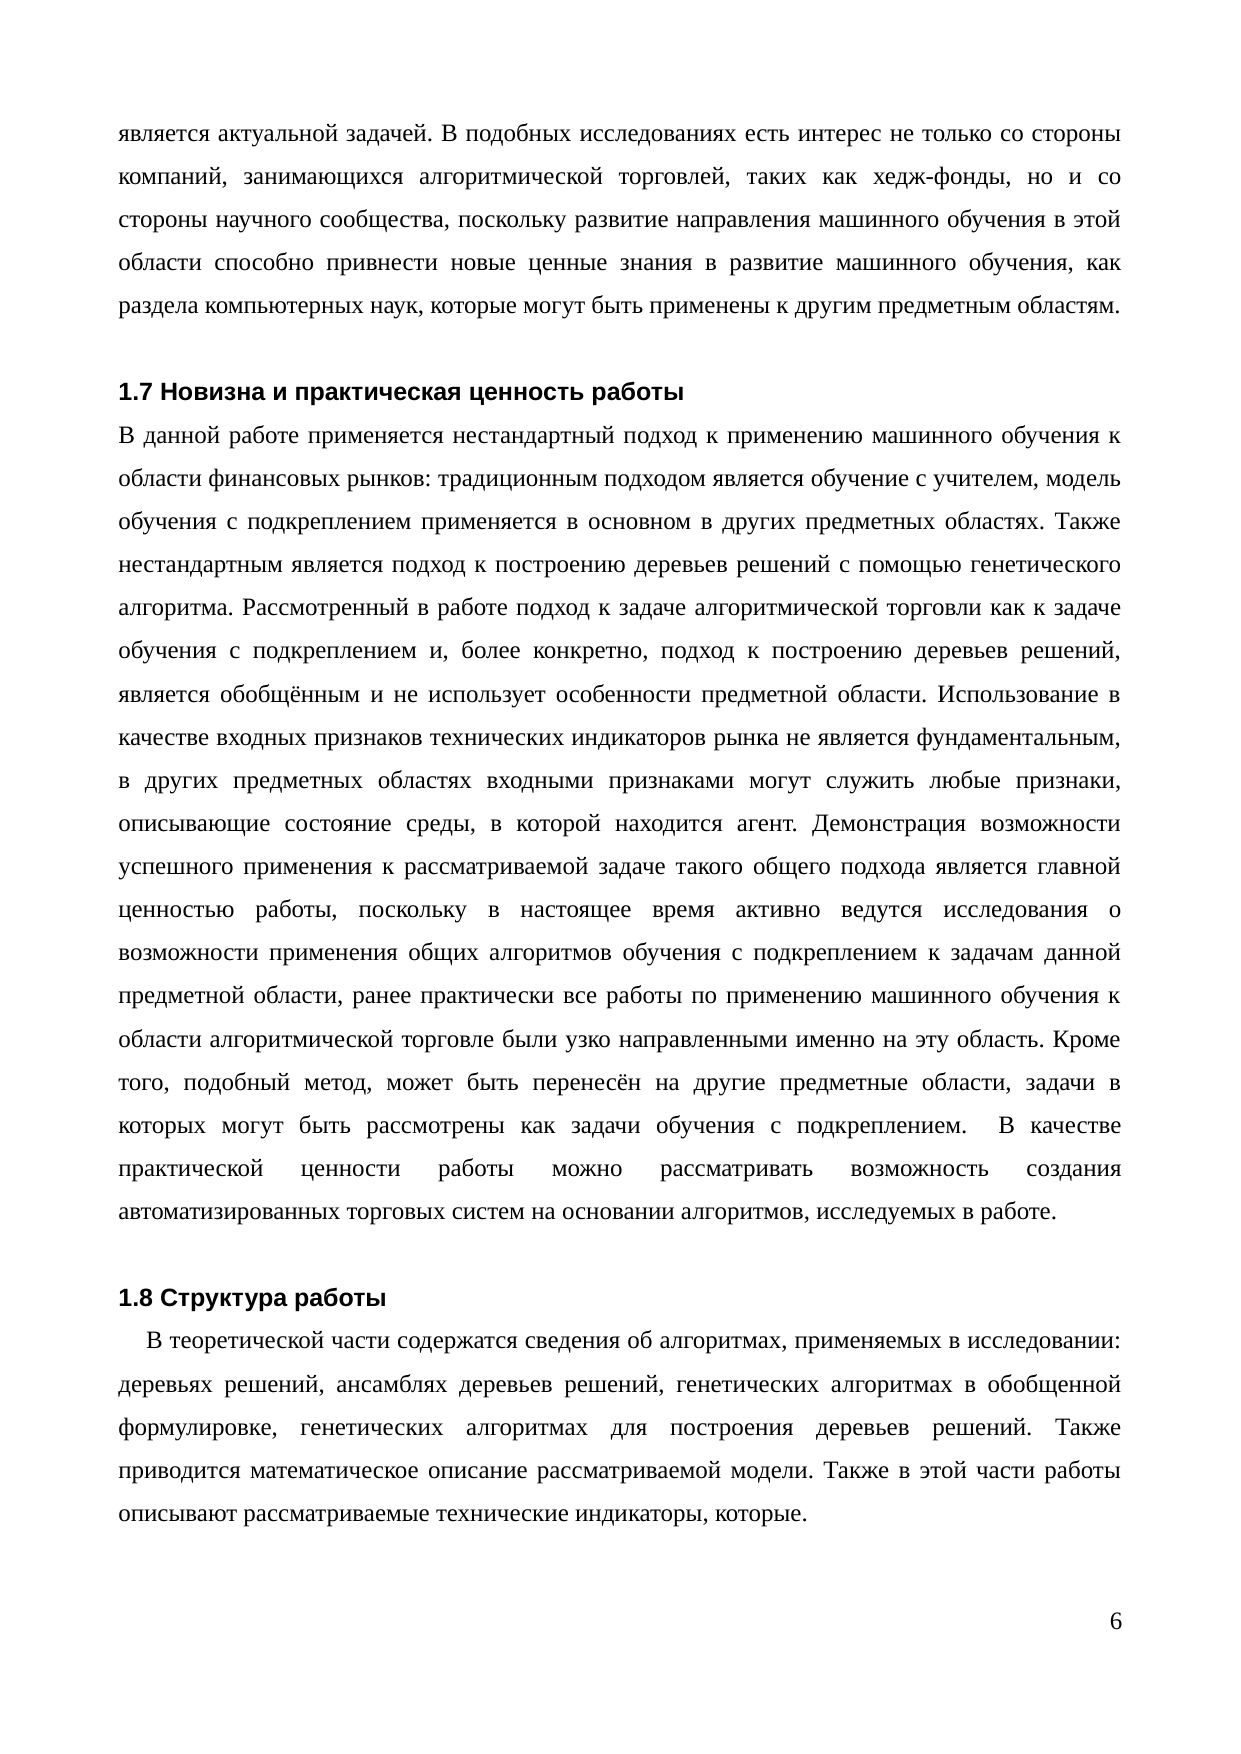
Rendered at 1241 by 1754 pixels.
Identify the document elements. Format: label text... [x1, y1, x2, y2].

list Структура работы [118, 1282, 1122, 1311]
list является актуальной задачей. В подобных исследованиях есть интерес не только со стороны компаний, занимающихся алгоритмической торговлей, таких как хедж-фонды, но и со стороны научного сообщества, поскольку развитие направления машинного обучения в этой области способно привнести новые ценные знания в развитие машинного обучения, как раздела компьютерных наук, которые могут быть применены к другим предметным областям. [118, 118, 1122, 319]
list В данной работе применяется нестандартный подход к применению машинного обучения к области финансовых рынков: традиционным подходом является обучение с учителем, модель обучения с подкреплением применяется в основном в других предметных областях. Также нестандартным является подход к построению деревьев решений с помощью генетического алгоритма. Рассмотренный в работе подход к задаче алгоритмической торговли как к задаче обучения с подкреплением и, более конкретно, подход к построению деревьев решений, является обобщённым и не использует особенности предметной области. Использование в качестве входных признаков технических индикаторов рынка не является фундаментальным, в других предметных областях входными признаками могут служить любые признаки, описывающие состояние среды, в которой находится агент. Демонстрация возможности успешного применения к рассматриваемой задаче такого общего подхода является главной ценностью работы, поскольку в настоящее время активно ведутся исследования о возможности применения общих алгоритмов обучения с подкреплением к задачам данной предметной области, ранее практически все работы по применению машинного обучения к области алгоритмической торговле были узко направленными именно на эту область. Кроме того, подобный метод, может быть перенесён на другие предметные области, задачи в которых могут быть рассмотрены как задачи обучения с подкреплением. В качестве практической ценности работы можно рассматривать возможность создания автоматизированных торговых систем на основании алгоритмов, исследуемых в работе. [118, 420, 1122, 1225]
list Новизна и практическая ценность работы [118, 377, 1122, 406]
list В теоретической части содержатся сведения об алгоритмах, применяемых в исследовании: деревьях решений, ансамблях деревьев решений, генетических алгоритмах в обобщенной формулировке, генетических алгоритмах для построения деревьев решений. Также приводится математическое описание рассматриваемой модели. Также в этой части работы описывают рассматриваемые технические индикаторы, которые. [118, 1326, 1122, 1527]
